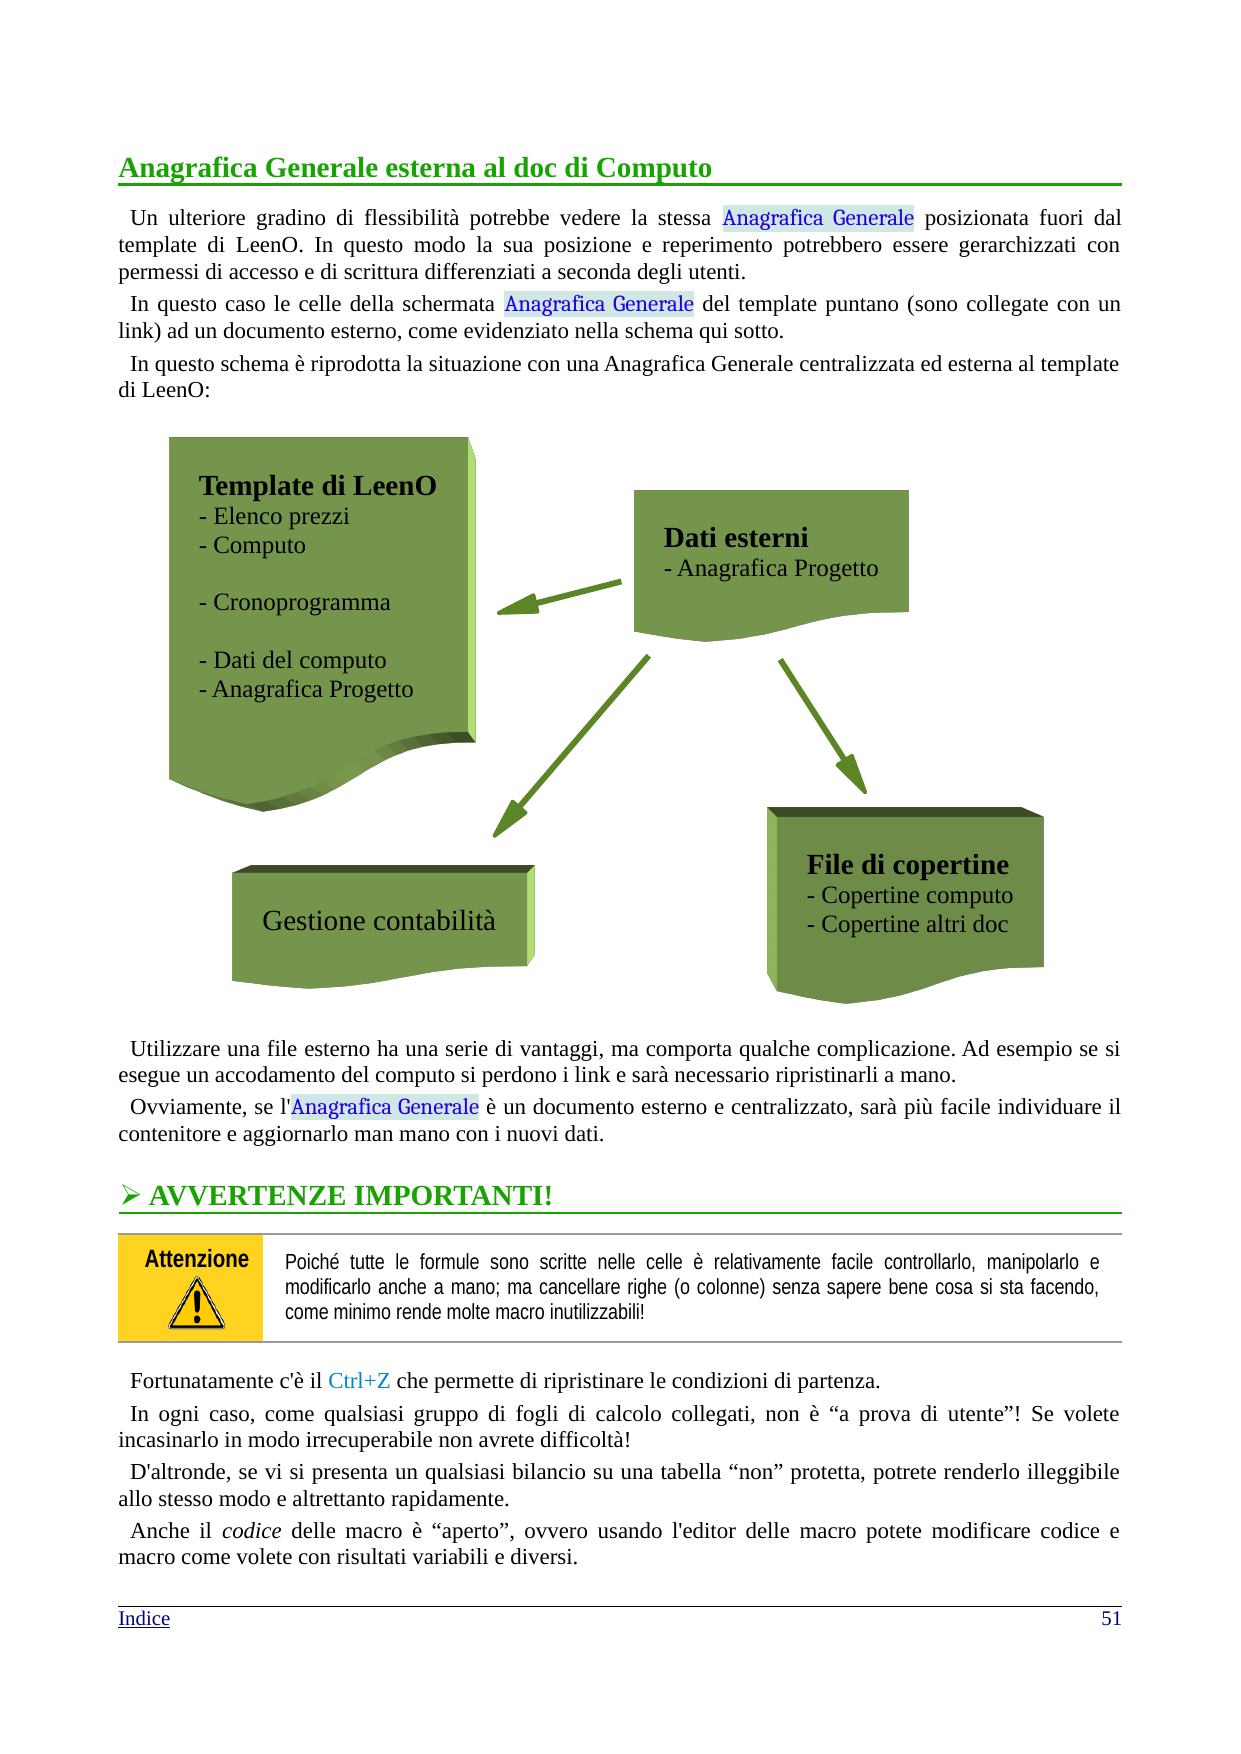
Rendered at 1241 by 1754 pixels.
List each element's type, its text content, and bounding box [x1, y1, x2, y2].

text Un ulteriore gradino di flessibilità potrebbe vedere la stessa Anagrafica Generale posizionata fuori dal template di LeenO. In questo modo la sua posizione e reperimento potrebbero essere gerarchizzati con permessi di accesso e di scrittura differenziati a seconda degli utenti. [118, 204, 1122, 284]
text Fortunatamente c'è il Ctrl+Z che permette di ripristinare le condizioni di partenza. [118, 1367, 1122, 1394]
text In questo schema è riprodotta la situazione con una Anagrafica Generale centralizzata ed esterna al template di LeenO: [118, 349, 1122, 402]
text D'altronde, se vi si presenta un qualsiasi bilancio su una tabella “non” protetta, potrete renderlo illeggibile allo stesso modo e altrettanto rapidamente. [118, 1458, 1122, 1511]
table_header [118, 408, 1122, 1034]
text In questo caso le celle della schermata Anagrafica Generale del template puntano (sono collegate con un link) ad un documento esterno, come evidenziato nella schema qui sotto. [118, 290, 1122, 344]
picture [164, 1272, 229, 1333]
text Anche il codice delle macro è “aperto”, ovvero usando l'editor delle macro potete modificare codice e macro come volete con risultati variabili e diversi. [118, 1517, 1122, 1570]
subtitle Anagrafica Generale esterna al doc di Computo [118, 150, 1122, 183]
text Ovviamente, se l'Anagrafica Generale è un documento esterno e centralizzato, sarà più facile individuare il contenitore e aggiornarlo man mano con i nuovi dati. [118, 1093, 1122, 1147]
subtitle AVVERTENZE IMPORTANTI! [119, 1178, 1122, 1212]
table_header Poiché tutte le formule sono scritte nelle celle è relativamente facile controllarlo, manipolarlo e modificarlo anche a mano; ma cancellare righe (o colonne) senza sapere bene cosa si sta facendo, come minimo rende molte macro inutilizzabili! [264, 1235, 1122, 1341]
text In ogni caso, come qualsiasi gruppo di fogli di calcolo collegati, non è “a prova di utente”! Se volete incasinarlo in modo irrecuperabile non avrete difficoltà! [118, 1400, 1122, 1452]
table_header Attenzione [118, 1235, 263, 1341]
text Utilizzare una file esterno ha una serie di vantaggi, ma comporta qualche complicazione. Ad esempio se si esegue un accodamento del computo si perdono i link e sarà necessario ripristinarli a mano. [118, 1034, 1122, 1087]
